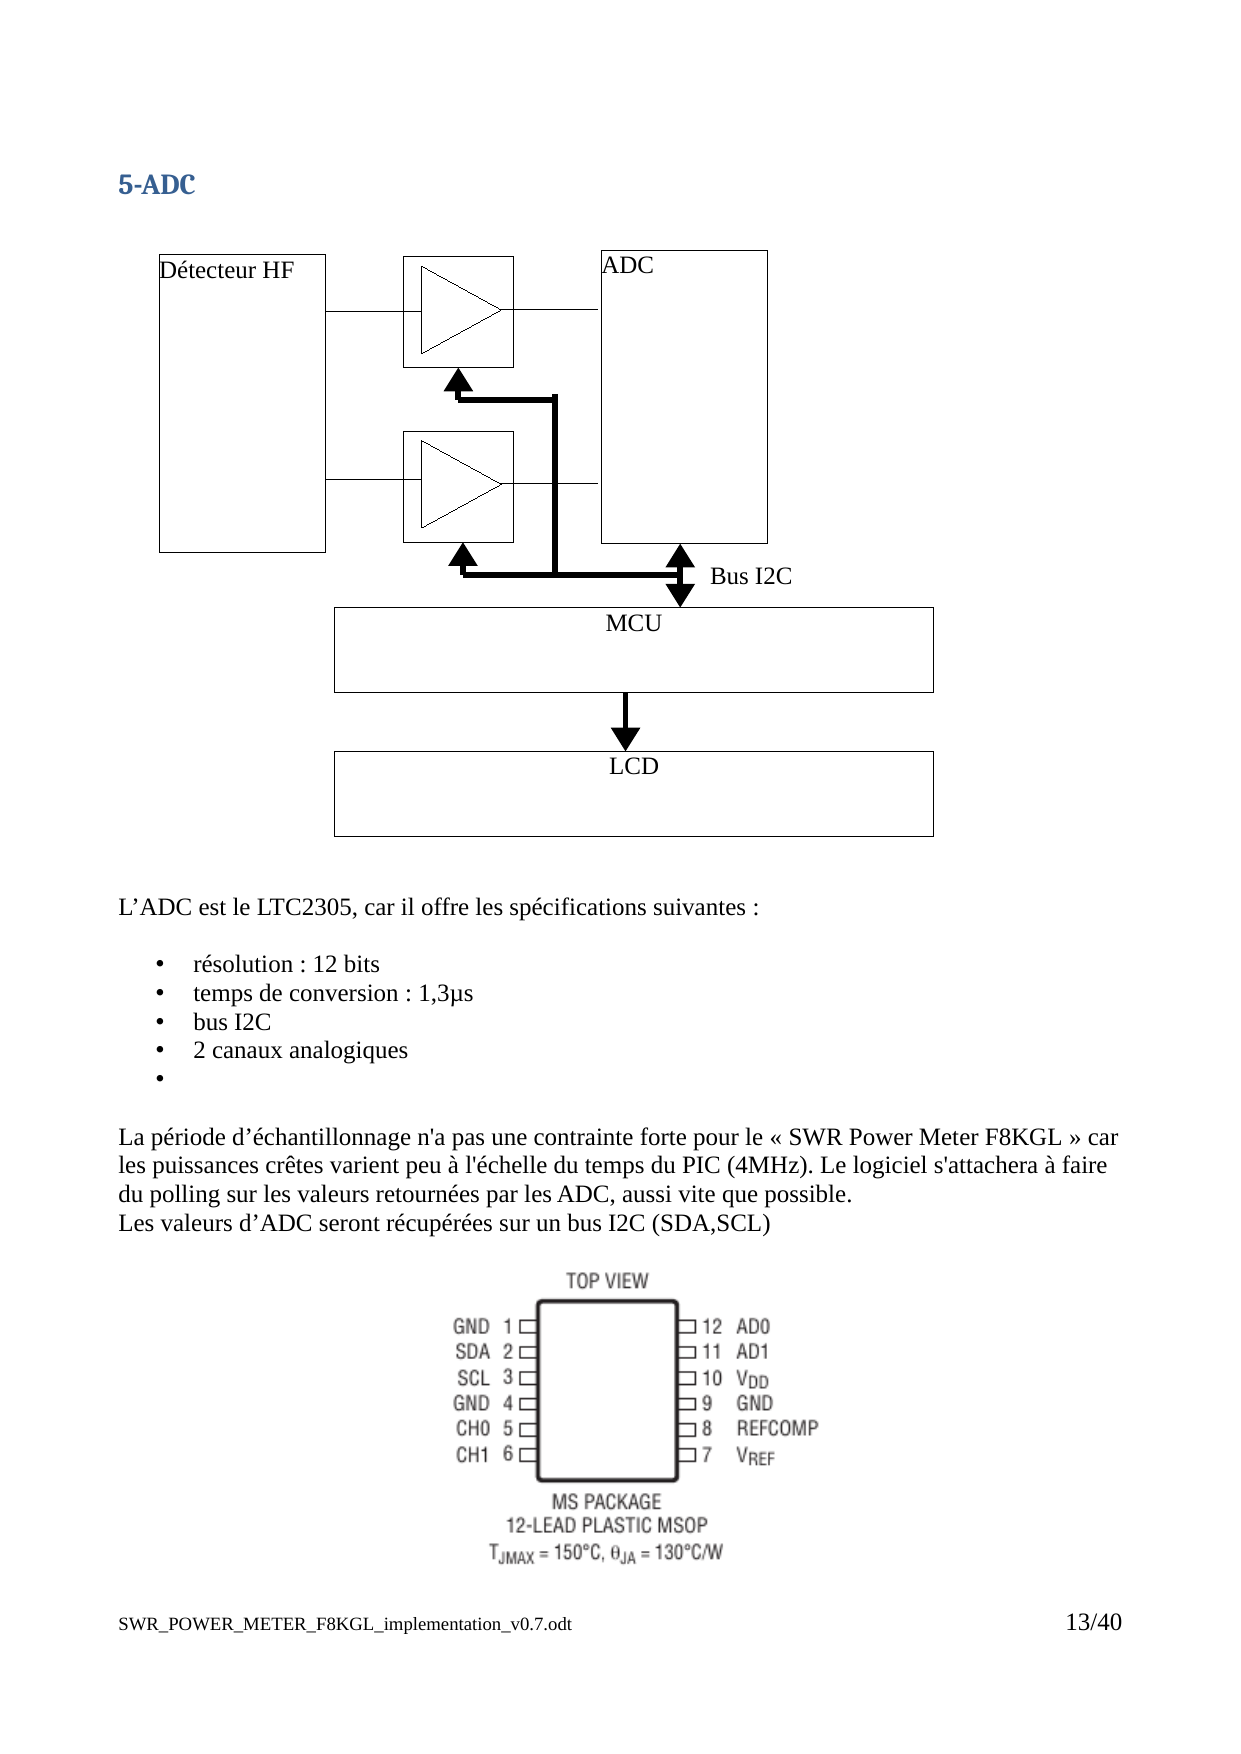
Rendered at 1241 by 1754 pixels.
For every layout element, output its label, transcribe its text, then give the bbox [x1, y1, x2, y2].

text La période d’échantillonnage n'a pas une contrainte forte pour le « SWR Power Meter F8KGL » car les puissances crêtes varient peu à l'échelle du temps du PIC (4MHz). Le logiciel s'attachera à faire du polling sur les valeurs retournées par les ADC, aussi vite que possible. [118, 1122, 1122, 1208]
list bus I2C [156, 1007, 1122, 1035]
list résolution : 12 bits [156, 949, 1122, 978]
subtitle 5-ADC [118, 168, 1122, 202]
list temps de conversion : 1,3µs [156, 978, 1122, 1007]
list 2 canaux analogiques [156, 1035, 1122, 1064]
picture [413, 1265, 828, 1572]
text L’ADC est le LTC2305, car il offre les spécifications suivantes : [118, 892, 1122, 920]
text Les valeurs d’ADC seront récupérées sur un bus I2C (SDA,SCL) [118, 1208, 1122, 1237]
